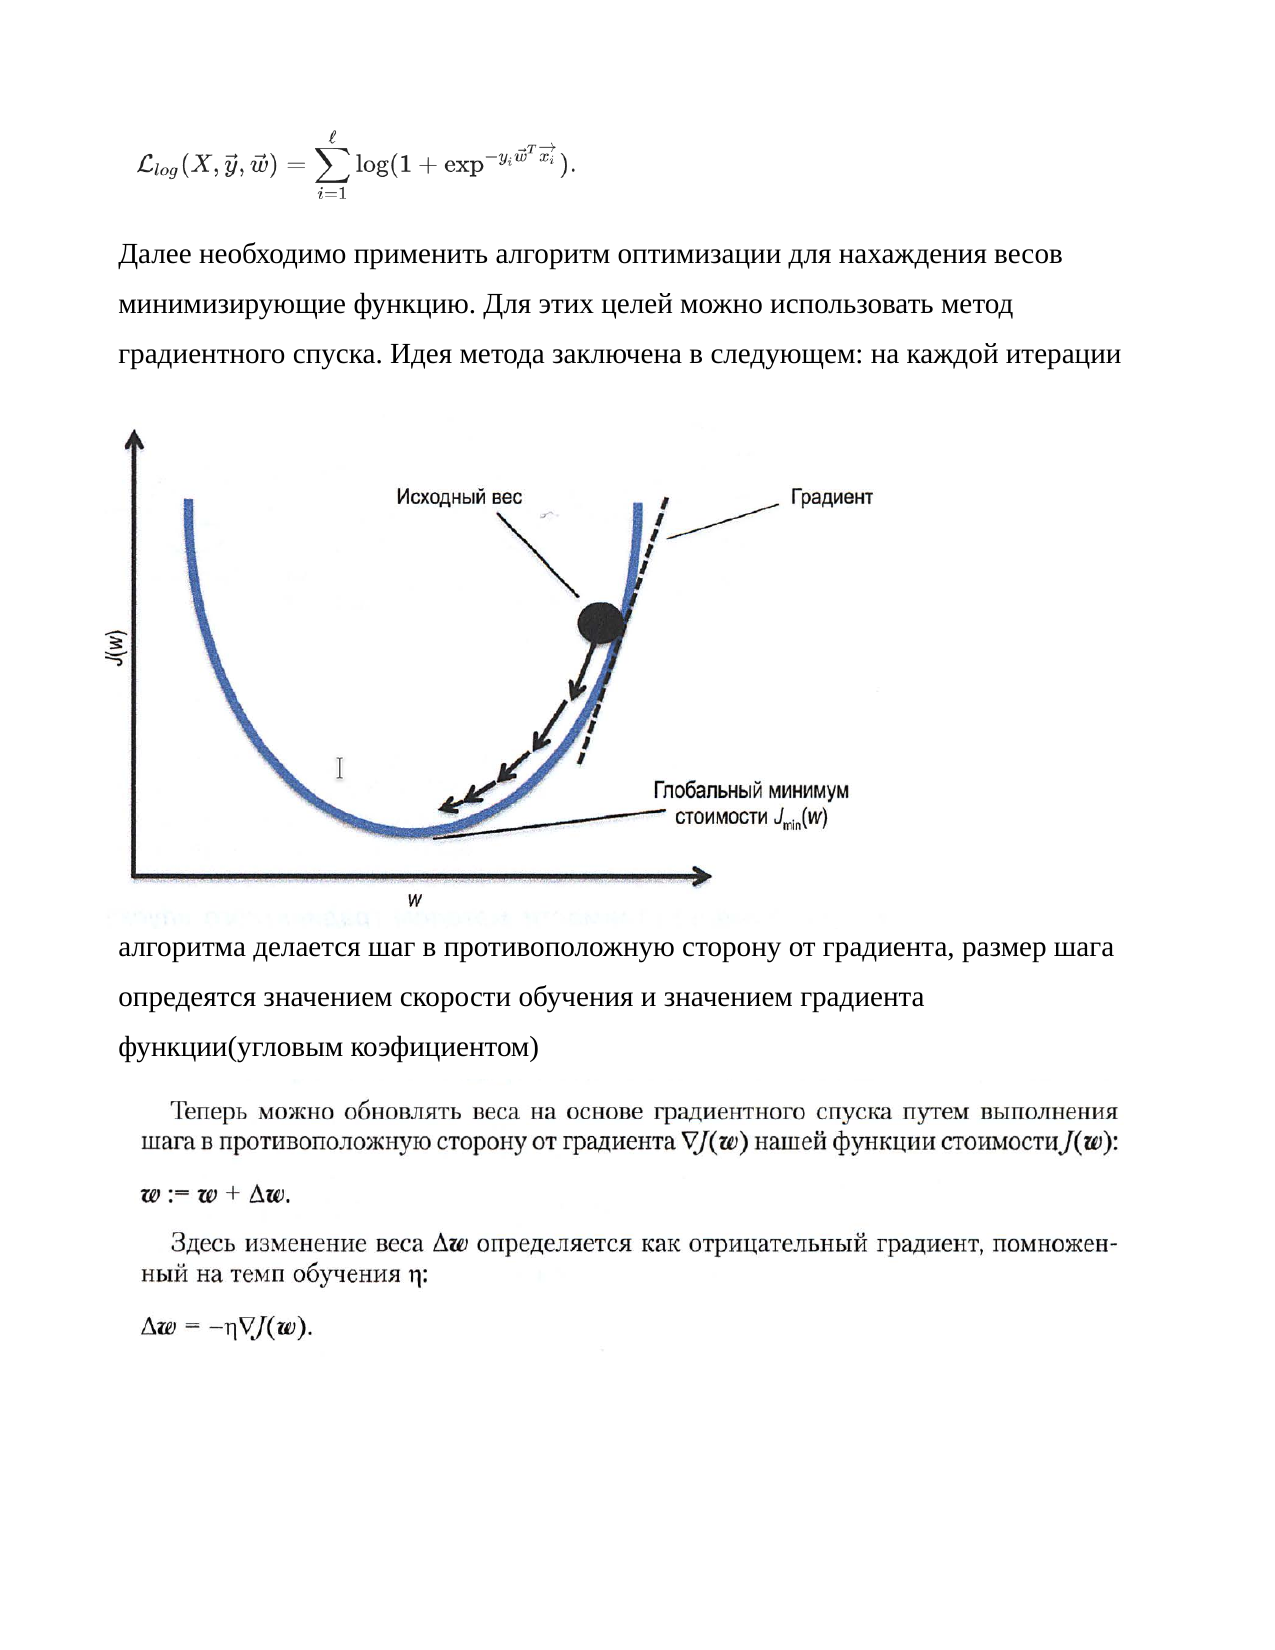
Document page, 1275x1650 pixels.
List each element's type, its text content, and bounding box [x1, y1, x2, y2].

picture [118, 1079, 1157, 1363]
picture [118, 118, 609, 220]
text Далее необходимо применить алгоритм оптимизации для нахаждения весов минимизирующие функцию. Для этих целей можно использовать метод градиентного спуска. Идея метода заключена в следующем: на каждой итерации алгоритма делается шаг в противоположную сторону от градиента, размер шага опредеятся значением скорости обучения и значением градиента функции(угловым коэфициентом) [118, 929, 1157, 1063]
picture [104, 414, 887, 929]
